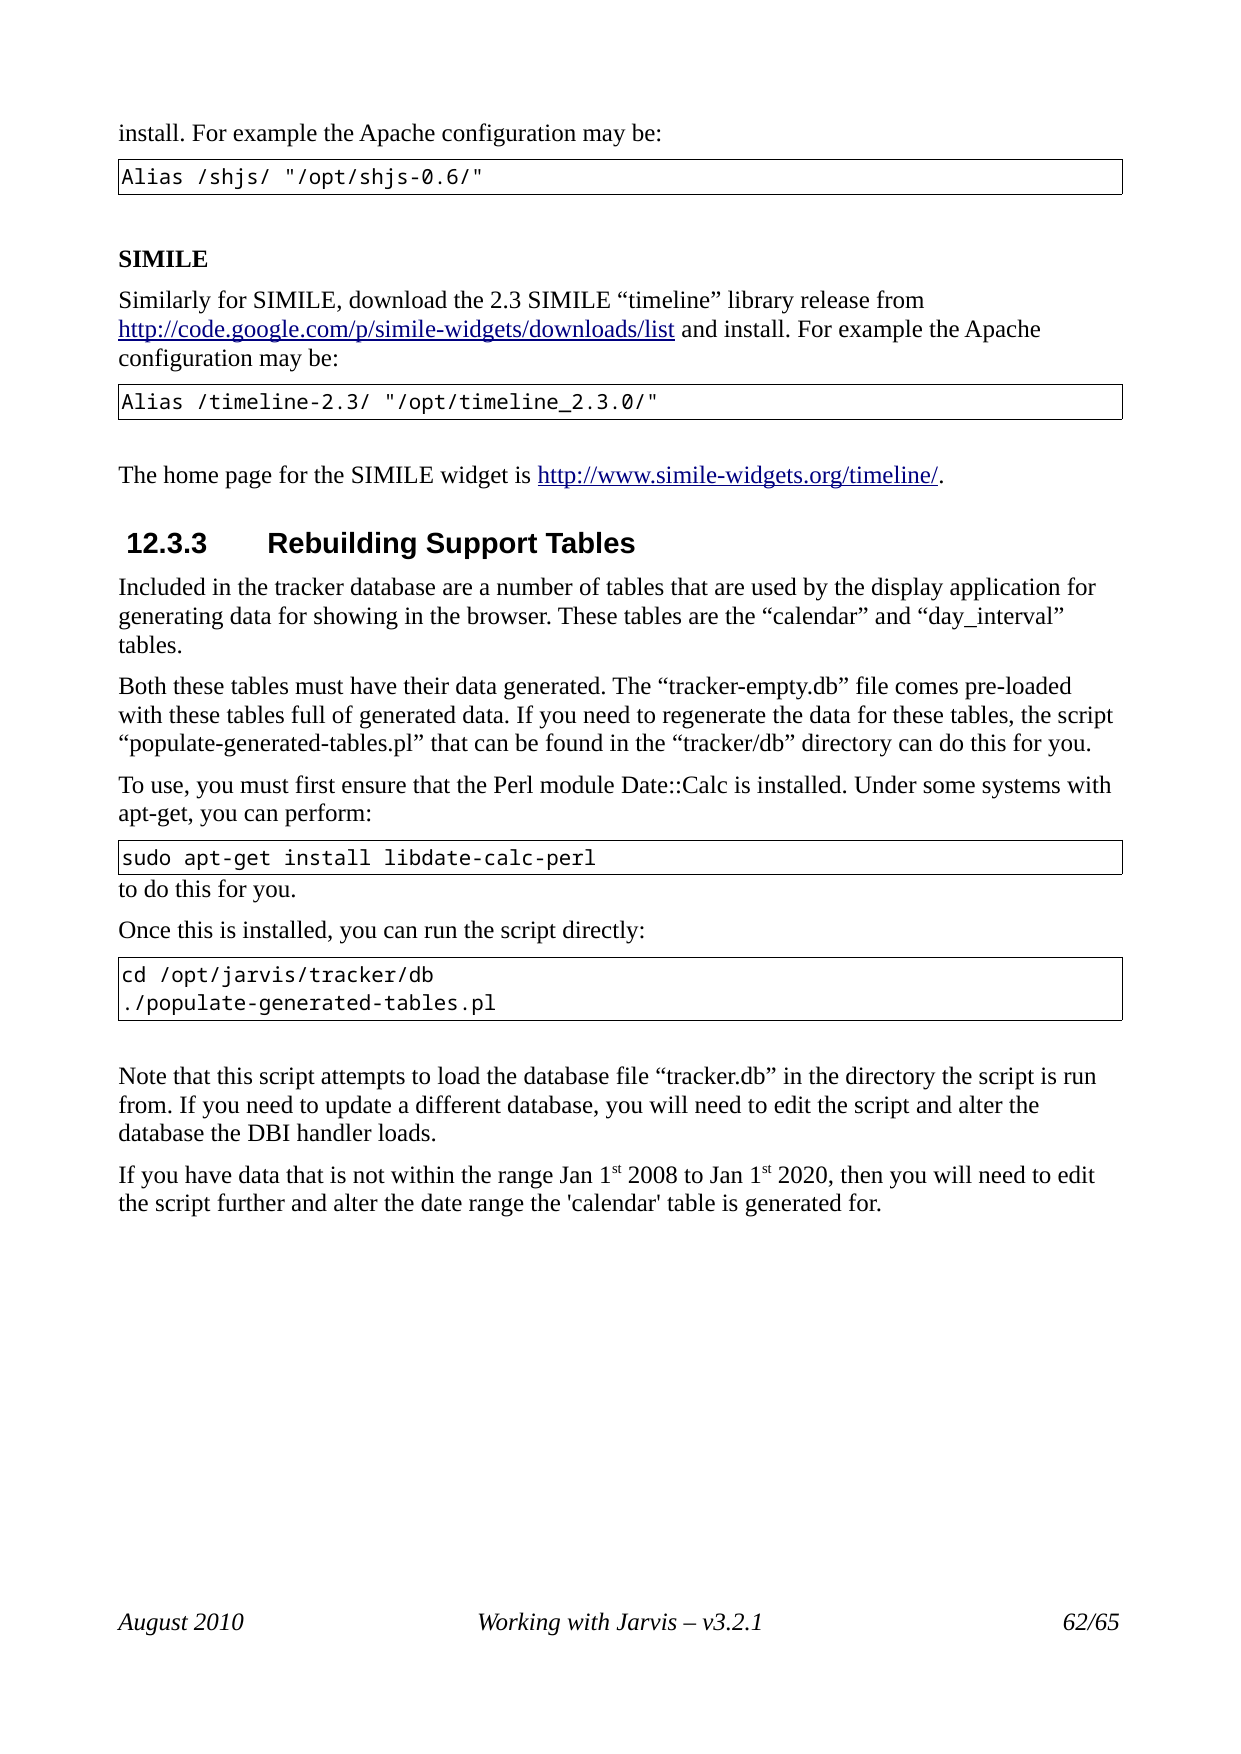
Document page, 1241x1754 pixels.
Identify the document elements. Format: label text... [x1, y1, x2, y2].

text To use, you must first ensure that the Perl module Date::Calc is installed. Under some systems with apt-get, you can perform: [118, 770, 1122, 827]
text The home page for the SIMILE widget is http://www.simile-widgets.org/timeline/. [118, 460, 1122, 489]
text Both these tables must have their data generated. The “tracker-empty.db” file comes pre-loaded with these tables full of generated data. If you need to regenerate the data for these tables, the script “populate-generated-tables.pl” that can be found in the “tracker/db” directory can do this for you. [118, 671, 1122, 757]
text install. For example the Apache configuration may be: [118, 118, 1122, 147]
text If you have data that is not within the range Jan 1st 2008 to Jan 1st 2020, then you will need to edit the script further and alter the date range the 'calendar' table is generated for. [118, 1160, 1122, 1217]
text Similarly for SIMILE, download the 2.3 SIMILE “timeline” library release from http://code.google.com/p/simile-widgets/downloads/list and install. For example the Apache configuration may be: [118, 286, 1122, 372]
text Once this is installed, you can run the script directly: [118, 916, 1122, 944]
text Included in the tracker database are a number of tables that are used by the display application for generating data for showing in the browser. These tables are the “calendar” and “day_interval” tables. [118, 572, 1122, 658]
text Alias /timeline-2.3/ "/opt/timeline_2.3.0/" [119, 385, 1122, 419]
text Note that this script attempts to load the database file “tracker.db” in the directory the script is run from. If you need to update a different database, you will need to edit the script and alter the database the DBI handler loads. [118, 1061, 1122, 1147]
text Alias /shjs/ "/opt/shjs-0.6/" [119, 160, 1122, 194]
text to do this for you. [118, 875, 1122, 903]
text cd /opt/jarvis/tracker/db [119, 958, 1122, 985]
text sudo apt-get install libdate-calc-perl [119, 841, 1122, 874]
subtitle SIMILE [118, 244, 1122, 273]
subtitle Rebuilding Support Tables [118, 526, 1122, 560]
text ./populate-generated-tables.pl [119, 985, 1122, 1020]
